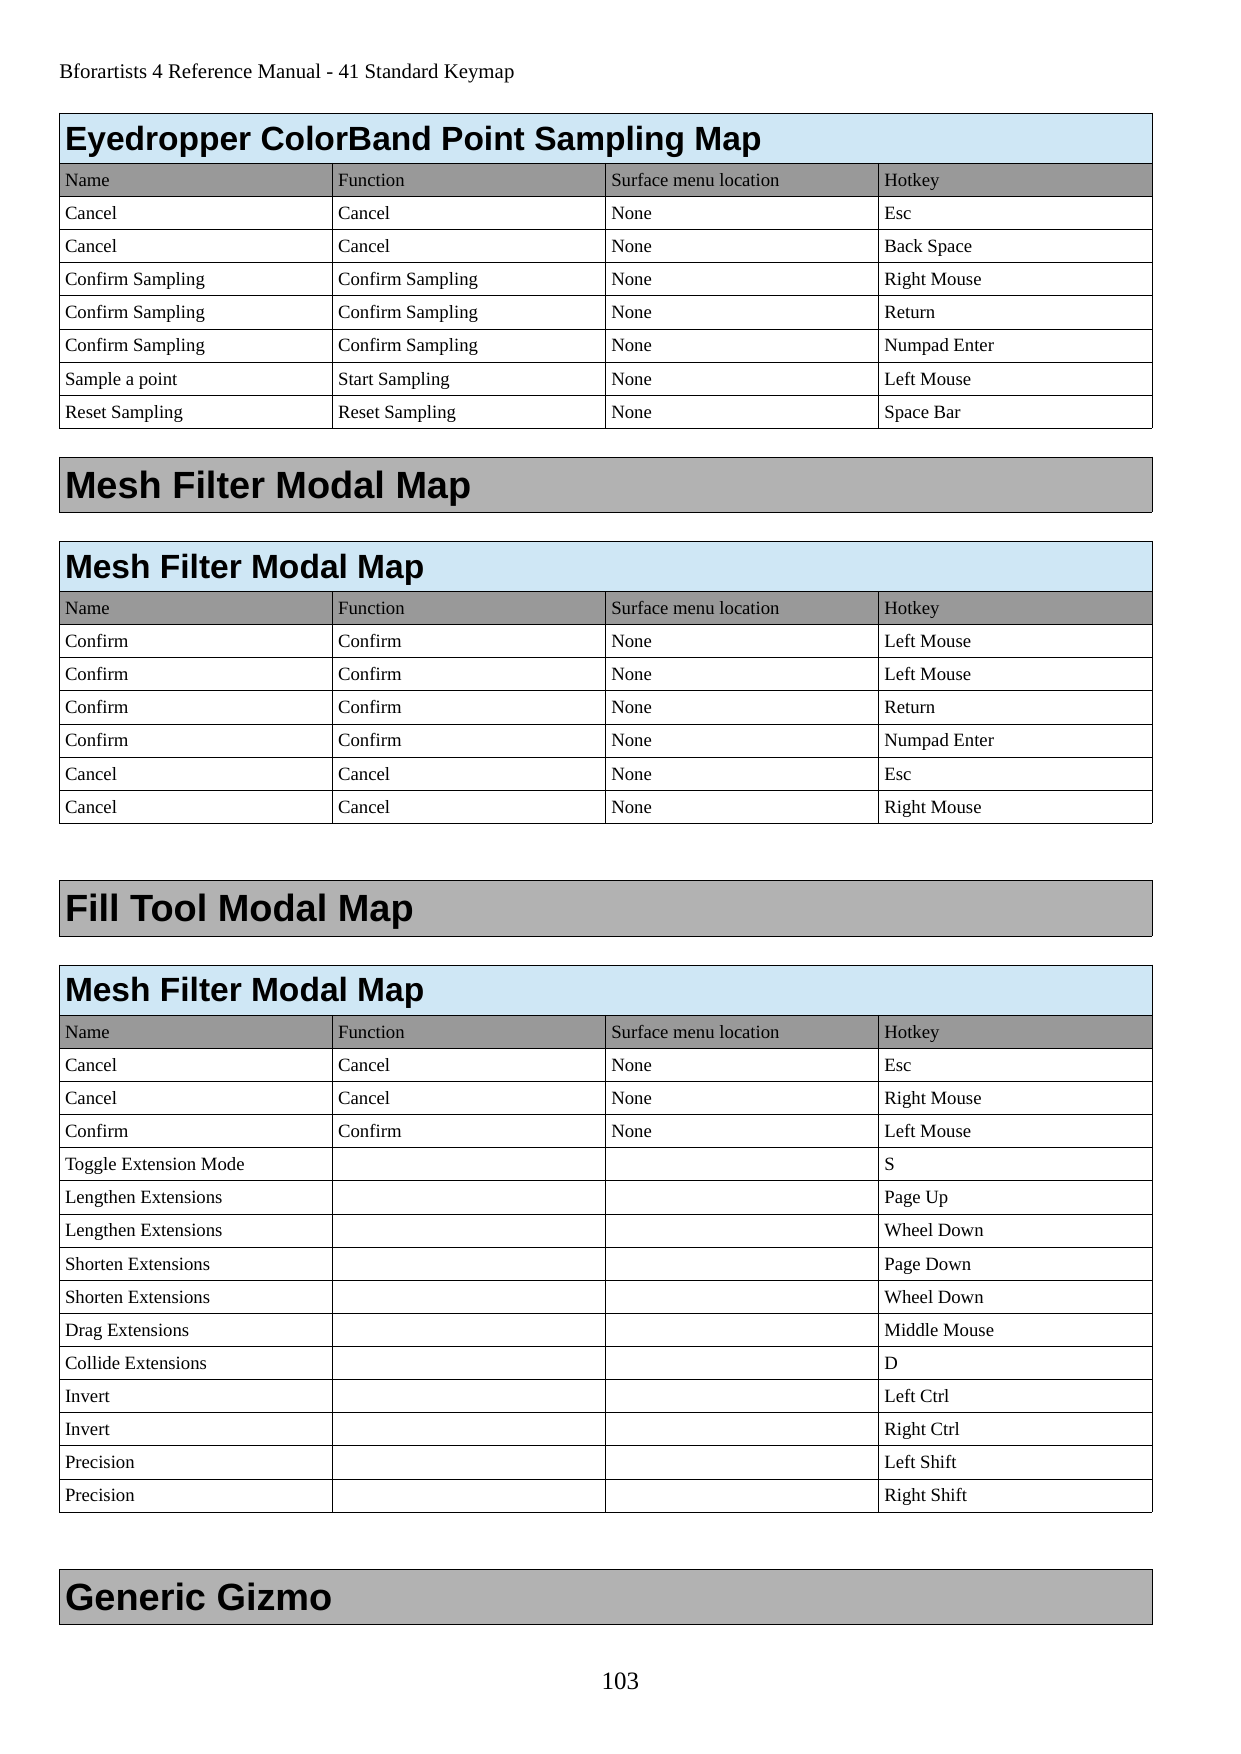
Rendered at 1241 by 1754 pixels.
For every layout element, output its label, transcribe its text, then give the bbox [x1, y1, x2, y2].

table_header Mesh Filter Modal Map [60, 966, 1152, 1015]
table_cell None [606, 396, 878, 428]
table_cell Lengthen Extensions [60, 1215, 332, 1247]
table_cell Esc [879, 1049, 1152, 1081]
table_cell None [606, 1049, 878, 1081]
table_cell Cancel [60, 197, 332, 229]
table_cell None [606, 230, 878, 262]
table_cell None [606, 197, 878, 229]
table_cell None [606, 791, 878, 823]
table_cell Confirm [333, 1115, 605, 1147]
table_cell Cancel [60, 230, 332, 262]
table_cell Back Space [879, 230, 1152, 262]
table_cell [606, 1480, 878, 1512]
table_cell Right Mouse [879, 263, 1152, 295]
table_cell Cancel [333, 1082, 605, 1114]
table_cell Cancel [60, 1049, 332, 1081]
table_cell Invert [60, 1380, 332, 1412]
table_cell Cancel [333, 197, 605, 229]
table_cell [606, 1380, 878, 1412]
table_cell Right Mouse [879, 1082, 1152, 1114]
table_cell D [879, 1347, 1152, 1379]
table_cell Left Mouse [879, 1115, 1152, 1147]
table_cell [333, 1347, 605, 1379]
table_cell Left Shift [879, 1446, 1152, 1478]
table_cell Page Down [879, 1248, 1152, 1280]
table_cell Start Sampling [333, 363, 605, 395]
table_cell Cancel [333, 230, 605, 262]
table_cell Collide Extensions [60, 1347, 332, 1379]
table_cell Hotkey [879, 1016, 1152, 1048]
table_cell [333, 1181, 605, 1213]
table_cell Right Mouse [879, 791, 1152, 823]
table_cell None [606, 658, 878, 690]
table_cell Hotkey [879, 592, 1152, 624]
table_cell None [606, 1115, 878, 1147]
table_cell Numpad Enter [879, 725, 1152, 757]
table_cell Surface menu location [606, 592, 878, 624]
table_cell Esc [879, 758, 1152, 790]
table_cell Right Ctrl [879, 1413, 1152, 1445]
table_cell Esc [879, 197, 1152, 229]
table_cell Toggle Extension Mode [60, 1148, 332, 1180]
table_header Eyedropper ColorBand Point Sampling Map [60, 114, 1152, 163]
table_cell Precision [60, 1446, 332, 1478]
table_cell Cancel [60, 1082, 332, 1114]
table_cell [606, 1314, 878, 1346]
table_cell [606, 1215, 878, 1247]
table_cell [606, 1181, 878, 1213]
table_cell Function [333, 164, 605, 196]
table_cell Left Ctrl [879, 1380, 1152, 1412]
table_cell [606, 1148, 878, 1180]
table_cell [606, 1413, 878, 1445]
table_cell None [606, 758, 878, 790]
table_cell Confirm Sampling [60, 330, 332, 362]
table_cell Space Bar [879, 396, 1152, 428]
table_cell None [606, 1082, 878, 1114]
table_cell Confirm [60, 658, 332, 690]
table_cell [333, 1148, 605, 1180]
table_cell Reset Sampling [60, 396, 332, 428]
table_cell Cancel [60, 791, 332, 823]
table_cell Numpad Enter [879, 330, 1152, 362]
table_cell Surface menu location [606, 164, 878, 196]
table_cell Confirm Sampling [60, 296, 332, 328]
table_cell Confirm [333, 691, 605, 723]
table_cell None [606, 725, 878, 757]
table_cell Wheel Down [879, 1281, 1152, 1313]
table_cell Cancel [333, 791, 605, 823]
table_cell None [606, 691, 878, 723]
table_cell None [606, 625, 878, 657]
table_cell Confirm Sampling [333, 263, 605, 295]
table_cell Reset Sampling [333, 396, 605, 428]
table_cell Shorten Extensions [60, 1248, 332, 1280]
table_header Mesh Filter Modal Map [60, 458, 1152, 512]
table_cell Wheel Down [879, 1215, 1152, 1247]
table_cell Left Mouse [879, 363, 1152, 395]
table_cell Cancel [60, 758, 332, 790]
table_cell Confirm [333, 625, 605, 657]
table_cell Name [60, 592, 332, 624]
table_cell [333, 1446, 605, 1478]
table_cell Hotkey [879, 164, 1152, 196]
table_cell Lengthen Extensions [60, 1181, 332, 1213]
table_cell Confirm [333, 725, 605, 757]
table_cell Name [60, 164, 332, 196]
table_cell Middle Mouse [879, 1314, 1152, 1346]
table_cell [333, 1314, 605, 1346]
table_cell [606, 1347, 878, 1379]
table_header Mesh Filter Modal Map [60, 542, 1152, 591]
table_cell Confirm Sampling [333, 330, 605, 362]
table_cell Precision [60, 1480, 332, 1512]
table_cell Drag Extensions [60, 1314, 332, 1346]
table_header Fill Tool Modal Map [60, 881, 1152, 936]
table_cell [333, 1480, 605, 1512]
table_cell None [606, 296, 878, 328]
table_cell Cancel [333, 1049, 605, 1081]
table_cell Invert [60, 1413, 332, 1445]
table_cell None [606, 363, 878, 395]
table_cell Confirm [60, 625, 332, 657]
table_cell Name [60, 1016, 332, 1048]
table_cell [606, 1281, 878, 1313]
table_cell [606, 1446, 878, 1478]
table_cell [333, 1380, 605, 1412]
table_cell Confirm [60, 1115, 332, 1147]
table_cell Right Shift [879, 1480, 1152, 1512]
table_cell Confirm [333, 658, 605, 690]
table_cell Return [879, 296, 1152, 328]
table_cell [606, 1248, 878, 1280]
table_cell [333, 1215, 605, 1247]
table_cell Left Mouse [879, 658, 1152, 690]
table_cell Confirm [60, 691, 332, 723]
table_header Generic Gizmo [60, 1570, 1152, 1624]
table_cell Confirm Sampling [60, 263, 332, 295]
table_cell None [606, 330, 878, 362]
table_cell Confirm [60, 725, 332, 757]
table_cell Page Up [879, 1181, 1152, 1213]
table_cell Confirm Sampling [333, 296, 605, 328]
table_cell Sample a point [60, 363, 332, 395]
table_cell Left Mouse [879, 625, 1152, 657]
table_cell None [606, 263, 878, 295]
table_cell [333, 1413, 605, 1445]
table_cell [333, 1248, 605, 1280]
table_cell S [879, 1148, 1152, 1180]
table_cell Surface menu location [606, 1016, 878, 1048]
table_cell [333, 1281, 605, 1313]
table_cell Shorten Extensions [60, 1281, 332, 1313]
table_cell Cancel [333, 758, 605, 790]
table_cell Return [879, 691, 1152, 723]
table_cell Function [333, 592, 605, 624]
table_cell Function [333, 1016, 605, 1048]
